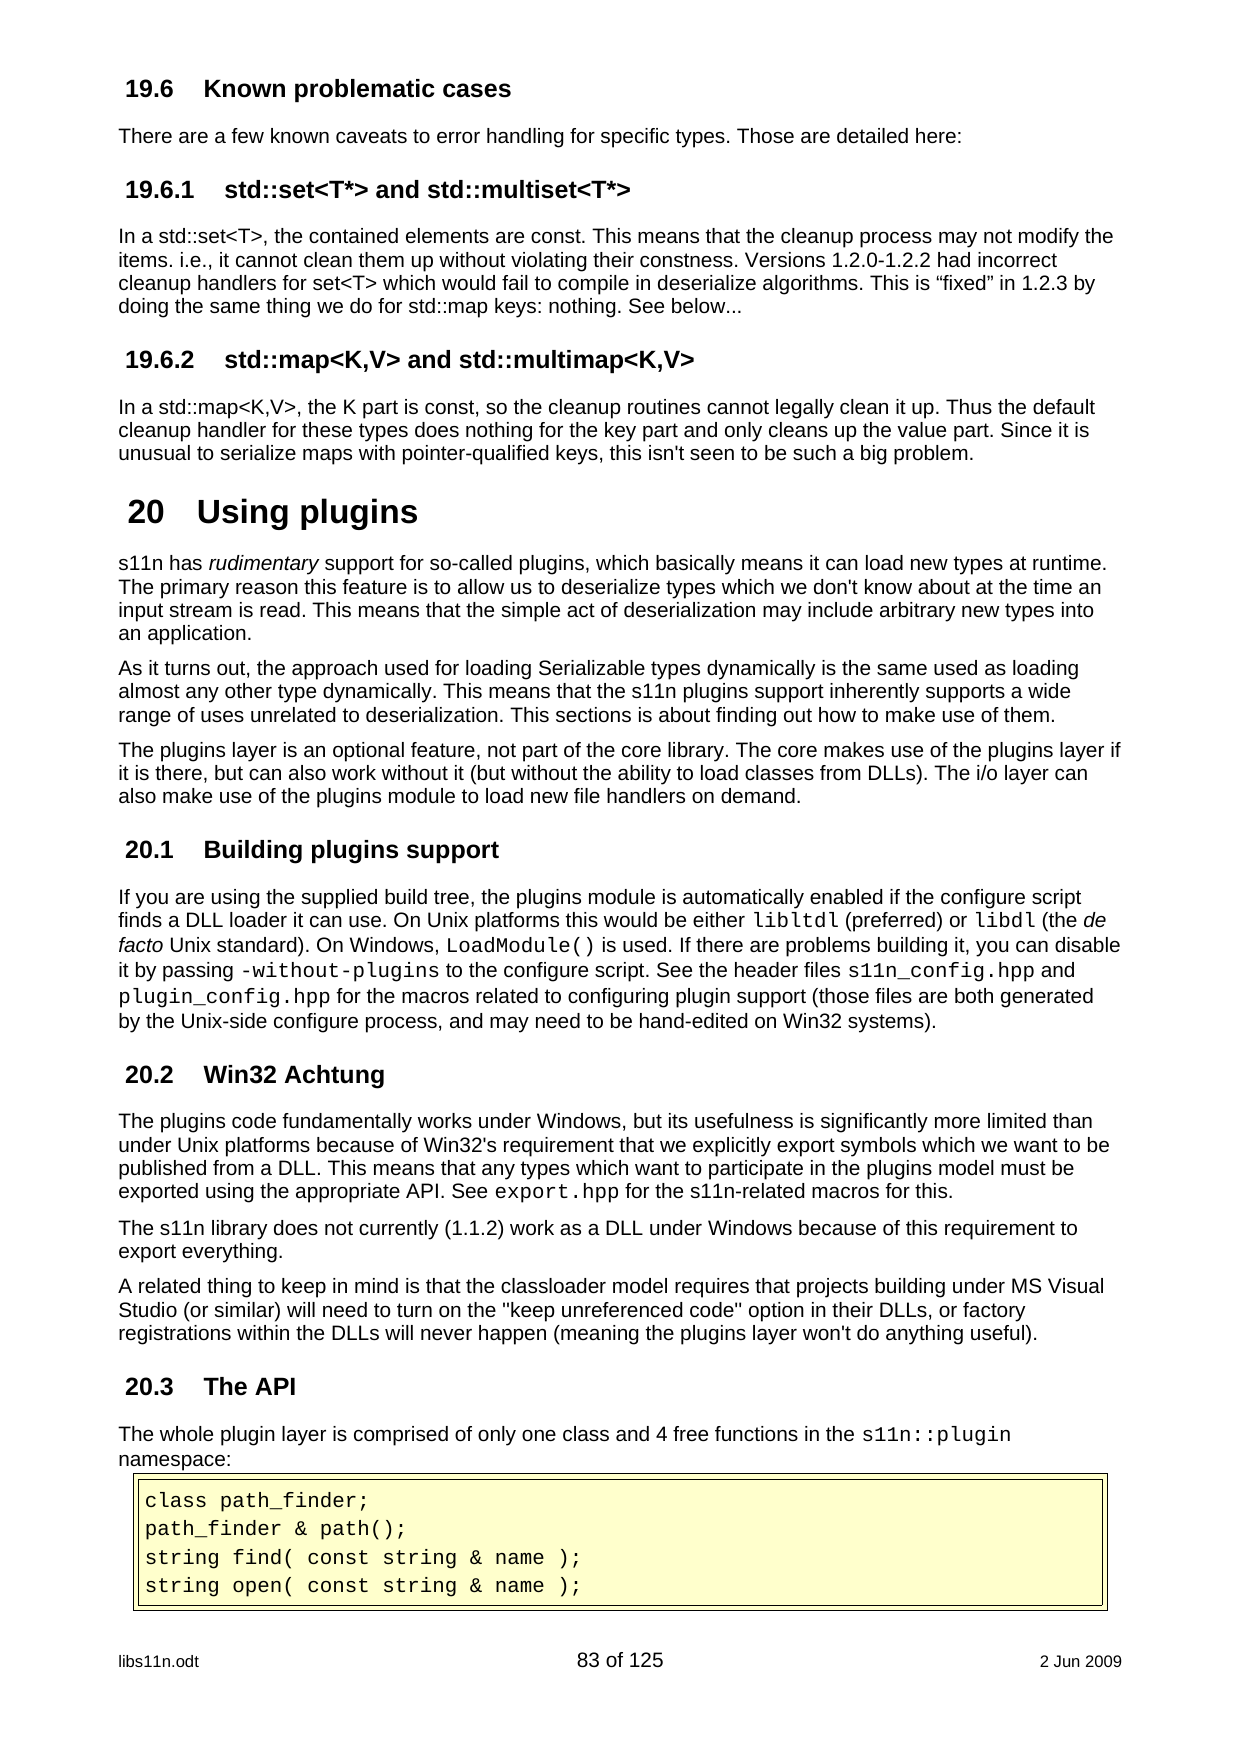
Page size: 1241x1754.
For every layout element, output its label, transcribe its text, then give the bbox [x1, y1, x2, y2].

text string find( const string & name ); [139, 1531, 1102, 1559]
text The plugins layer is an optional feature, not part of the core library. The core makes use of the plugins layer if it is there, but can also work without it (but without the ability to load classes from DLLs). The i/o layer can also make use of the plugins module to load new file handlers on demand. [118, 738, 1122, 808]
text The s11n library does not currently (1.1.2) work as a DLL under Windows because of this requirement to export everything. [118, 1217, 1122, 1263]
subtitle std::set<T*> and std::multiset<T*> [118, 176, 1122, 203]
text A related thing to keep in mind is that the classloader model requires that projects building under MS Visual Studio (or similar) will need to turn on the ''keep unreferenced code'' option in their DLLs, or factory registrations within the DLLs will never happen (meaning the plugins layer won't do anything useful). [118, 1275, 1122, 1345]
subtitle std::map<K,V> and std::multimap<K,V> [118, 346, 1122, 374]
text class path_finder; [134, 1474, 1107, 1502]
text The plugins code fundamentally works under Windows, but its usefulness is significantly more limited than under Unix platforms because of Win32's requirement that we explicitly export symbols which we want to be published from a DLL. This means that any types which want to participate in the plugins model must be exported using the appropriate API. See export.hpp for the s11n-related macros for this. [118, 1110, 1122, 1205]
subtitle The API [118, 1373, 1122, 1401]
text string open( const string & name ); [134, 1559, 1107, 1610]
text In a std::map<K,V>, the K part is const, so the cleanup routines cannot legally clean it up. Thus the default cleanup handler for these types does nothing for the key part and only cleans up the value part. Since it is unusual to serialize maps with pointer-qualified keys, this isn't seen to be such a big problem. [118, 395, 1122, 465]
text There are a few known caveats to error handling for specific types. Those are detailed here: [118, 124, 1122, 148]
text In a std::set<T>, the contained elements are const. This means that the cleanup process may not modify the items. i.e., it cannot clean them up without violating their constness. Versions 1.2.0-1.2.2 had incorrect cleanup handlers for set<T> which would fail to compile in deserialize algorithms. This is “fixed” in 1.2.3 by doing the same thing we do for std::map keys: nothing. See below... [118, 225, 1122, 318]
text The whole plugin layer is comprised of only one class and 4 free functions in the s11n::plugin namespace: [118, 1422, 1122, 1471]
subtitle Using plugins [118, 493, 1122, 531]
text s11n has rudimentary support for so-called plugins, which basically means it can load new types at runtime. The primary reason this feature is to allow us to deserialize types which we don't know about at the time an input stream is read. This means that the simple act of deserialization may include arbitrary new types into an application. [118, 552, 1122, 645]
text As it turns out, the approach used for loading Serializable types dynamically is the same used as loading almost any other type dynamically. This means that the s11n plugins support inherently supports a wide range of uses unrelated to deserialization. This sections is about finding out how to make use of them. [118, 657, 1122, 727]
text path_finder & path(); [139, 1502, 1102, 1531]
subtitle Known problematic cases [118, 75, 1122, 103]
subtitle Win32 Achtung [118, 1061, 1122, 1088]
text If you are using the supplied build tree, the plugins module is automatically enabled if the configure script finds a DLL loader it can use. On Unix platforms this would be either libltdl (preferred) or libdl (the de facto Unix standard). On Windows, LoadModule() is used. If there are problems building it, you can disable it by passing -without-plugins to the configure script. See the header files s11n_config.hpp and plugin_config.hpp for the macros related to configuring plugin support (those files are both generated by the Unix-side configure process, and may need to be hand-edited on Win32 systems). [118, 886, 1122, 1032]
subtitle Building plugins support [118, 836, 1122, 864]
